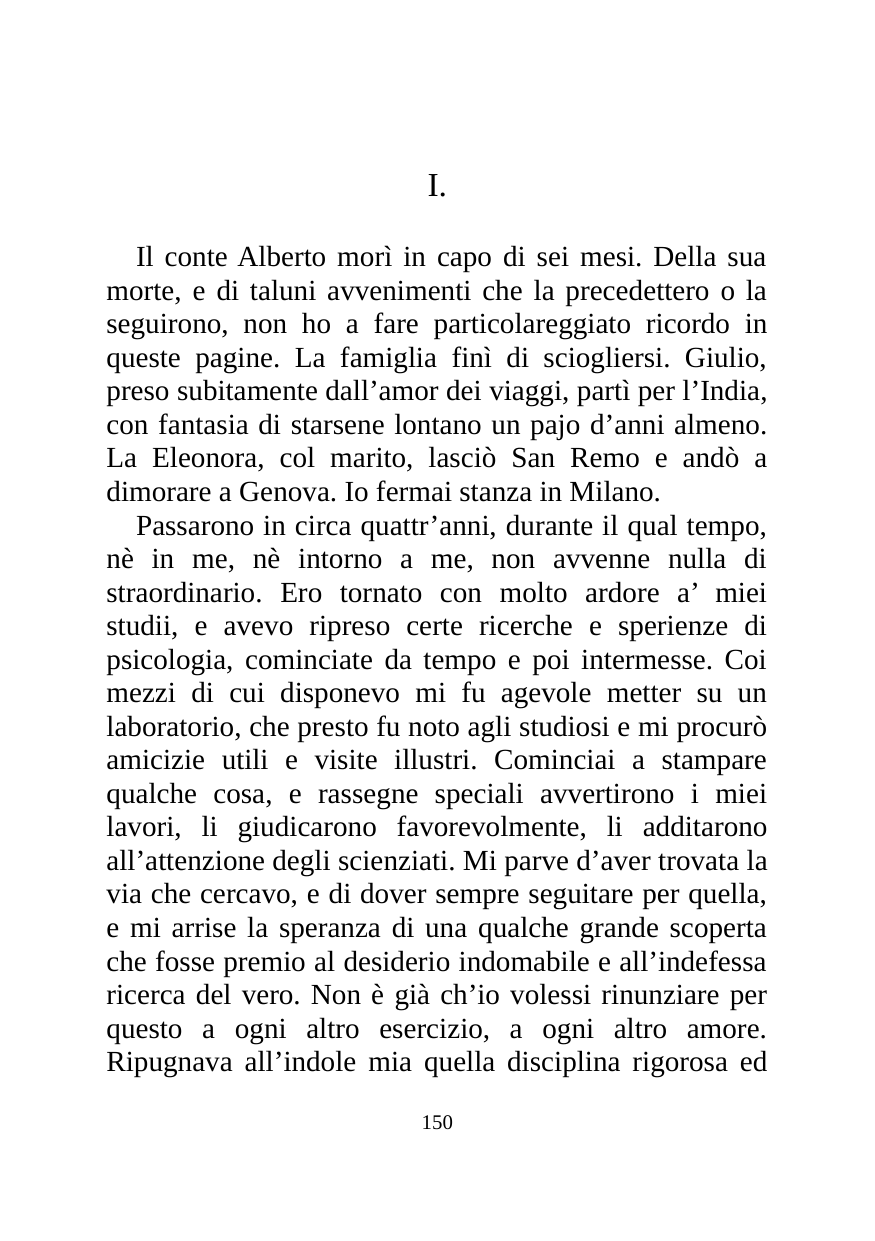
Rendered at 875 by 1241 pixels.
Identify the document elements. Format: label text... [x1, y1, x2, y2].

text Il conte Alberto morì in capo di sei mesi. Della sua morte, e di taluni avvenimenti che la precedettero o la seguirono, non ho a fare particolareggiato ricordo in queste pagine. La famiglia finì di sciogliersi. Giulio, preso subitamente dall’amor dei viaggi, partì per l’India, con fantasia di starsene lontano un pajo d’anni almeno. La Eleonora, col marito, lasciò San Remo e andò a dimorare a Genova. Io fermai stanza in Milano. [106, 239, 768, 508]
text Passarono in circa quattr’anni, durante il qual tempo, nè in me, nè intorno a me, non avvenne nulla di straordinario. Ero tornato con molto ardore a’ miei studii, e avevo ripreso certe ricerche e sperienze di psicologia, cominciate da tempo e poi intermesse. Coi mezzi di cui disponevo mi fu agevole metter su un laboratorio, che presto fu noto agli studiosi e mi procurò amicizie utili e visite illustri. Cominciai a stampare qualche cosa, e rassegne speciali avvertirono i miei lavori, li giudicarono favorevolmente, li additarono all’attenzione degli scienziati. Mi parve d’aver trovata la via che cercavo, e di dover sempre seguitare per quella, e mi arrise la speranza di una qualche grande scoperta che fosse premio al desiderio indomabile e all’indefessa ricerca del vero. Non è già ch’io volessi rinunziare per questo a ogni altro esercizio, a ogni altro amore. Ripugnava all’indole mia quella disciplina rigorosa ed [106, 508, 768, 1078]
subtitle I. [106, 165, 768, 204]
